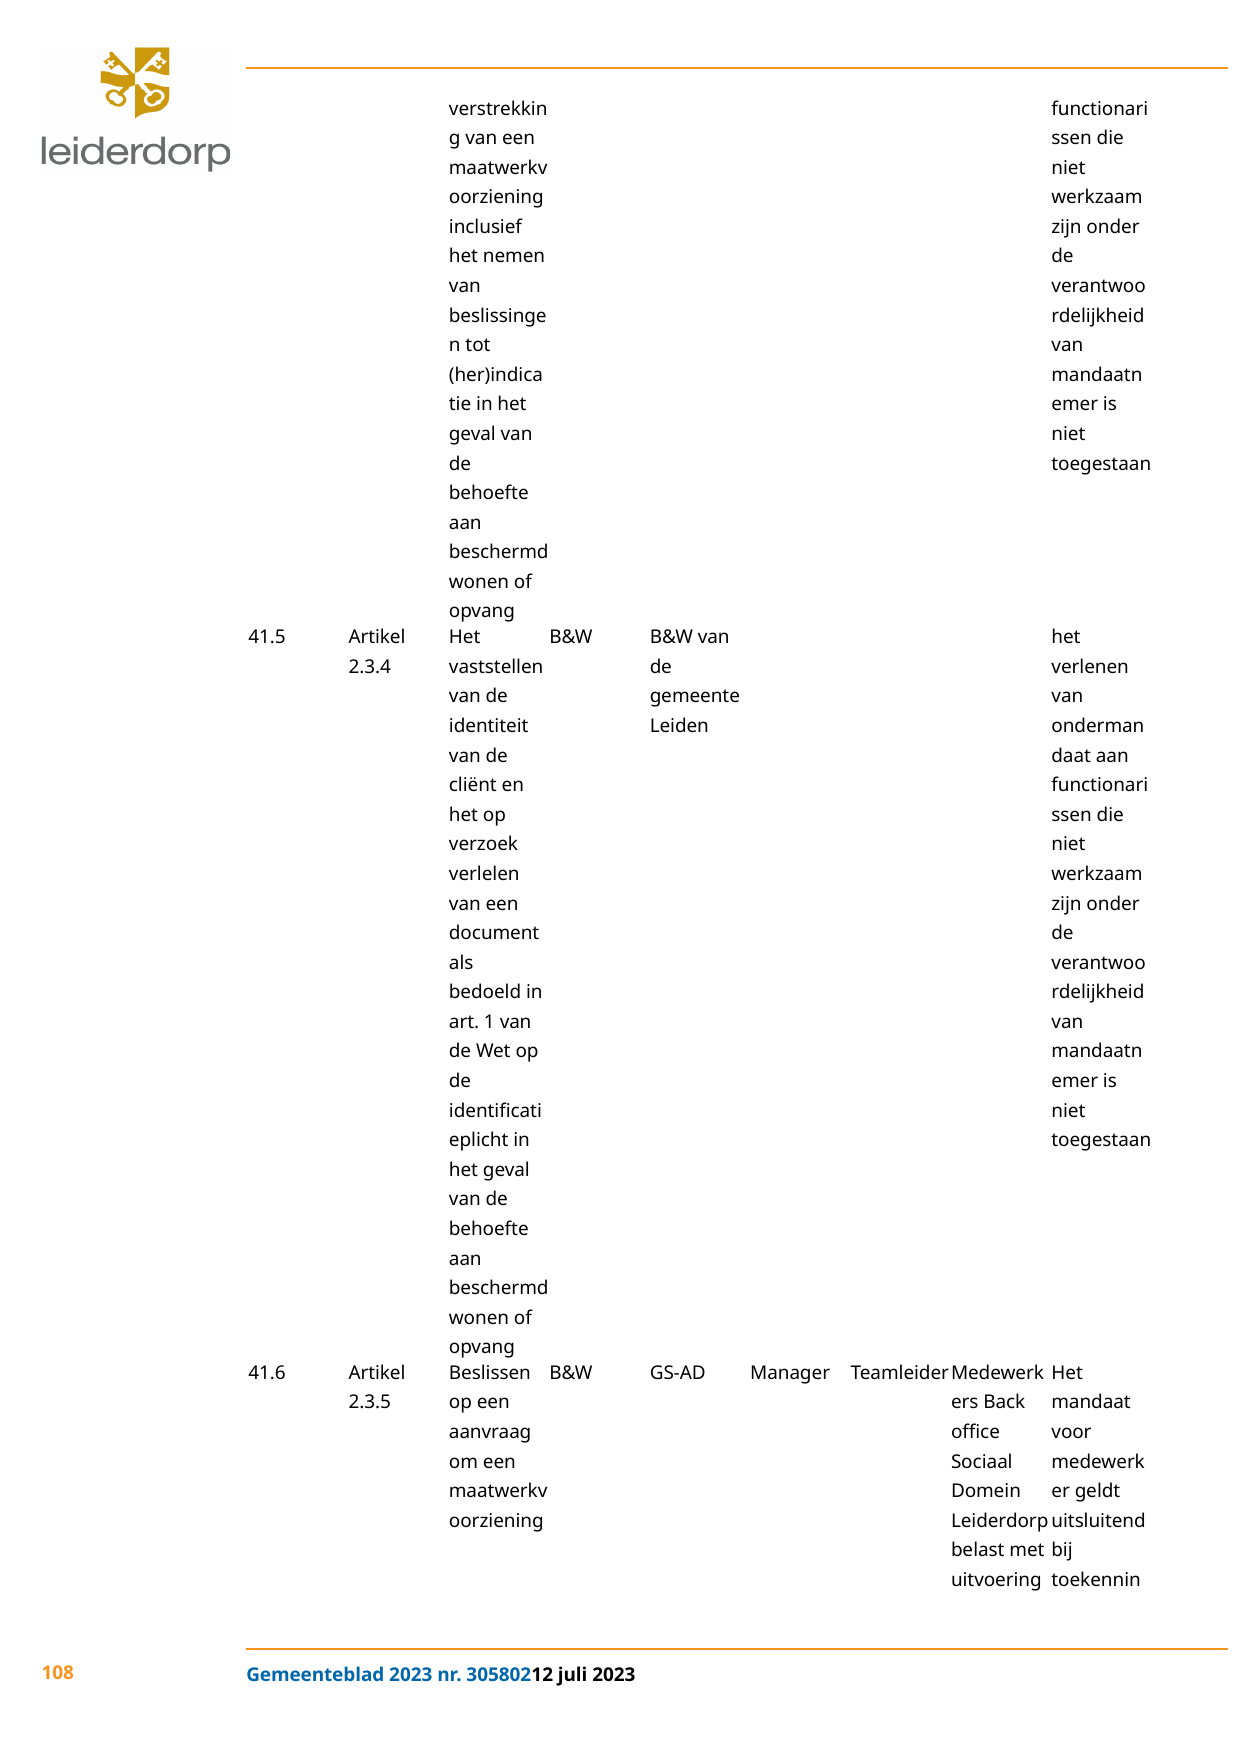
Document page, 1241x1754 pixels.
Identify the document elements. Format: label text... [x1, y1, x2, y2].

table_cell B&W [549, 1359, 649, 1592]
table_cell [248, 95, 348, 623]
table_cell Het mandaat voor medewerker geldt uitsluitend bij toekennin [1051, 1359, 1152, 1592]
table_cell GS-AD [650, 1359, 750, 1592]
table_cell [850, 624, 951, 1359]
table_cell [951, 95, 1051, 623]
picture [41, 47, 231, 172]
table_cell B&W van de gemeente Leiden [650, 624, 750, 1359]
table_cell [951, 624, 1051, 1359]
table_cell B&W [549, 624, 649, 1359]
table_cell [750, 95, 850, 623]
table_cell [650, 95, 750, 623]
table_cell [750, 624, 850, 1359]
table_cell functionarissen die niet werkzaam zijn onder de verantwoordelijkheid van mandaatnemer is niet toegestaan [1051, 95, 1152, 623]
table_cell [549, 95, 649, 623]
table_cell Artikel 2.3.5 [348, 1359, 449, 1592]
table_cell Medewerkers Back office Sociaal Domein Leiderdorp belast met uitvoering [951, 1359, 1051, 1592]
table_cell het verlenen van ondermandaat aan functionarissen die niet werkzaam zijn onder de verantwoordelijkheid van mandaatnemer is niet toegestaan [1051, 624, 1152, 1359]
table_cell Beslissen op een aanvraag om een maatwerkvoorziening [449, 1359, 549, 1592]
table_cell Artikel 2.3.4 [348, 624, 449, 1359]
table_cell Manager [750, 1359, 850, 1592]
table_cell [850, 95, 951, 623]
table_cell Teamleider [850, 1359, 951, 1592]
table_cell verstrekking van een maatwerkvoorziening inclusief het nemen van beslissingen tot (her)indicatie in het geval van de behoefte aan beschermd wonen of opvang [449, 95, 549, 623]
table_cell Het vaststellen van de identiteit van de cliënt en het op verzoek verlelen van een document als bedoeld in art. 1 van de Wet op de identificatieplicht in het geval van de behoefte aan beschermd wonen of opvang [449, 624, 549, 1359]
table_cell 41.5 [248, 624, 348, 1359]
table_cell [348, 95, 449, 623]
table_cell 41.6 [248, 1359, 348, 1592]
